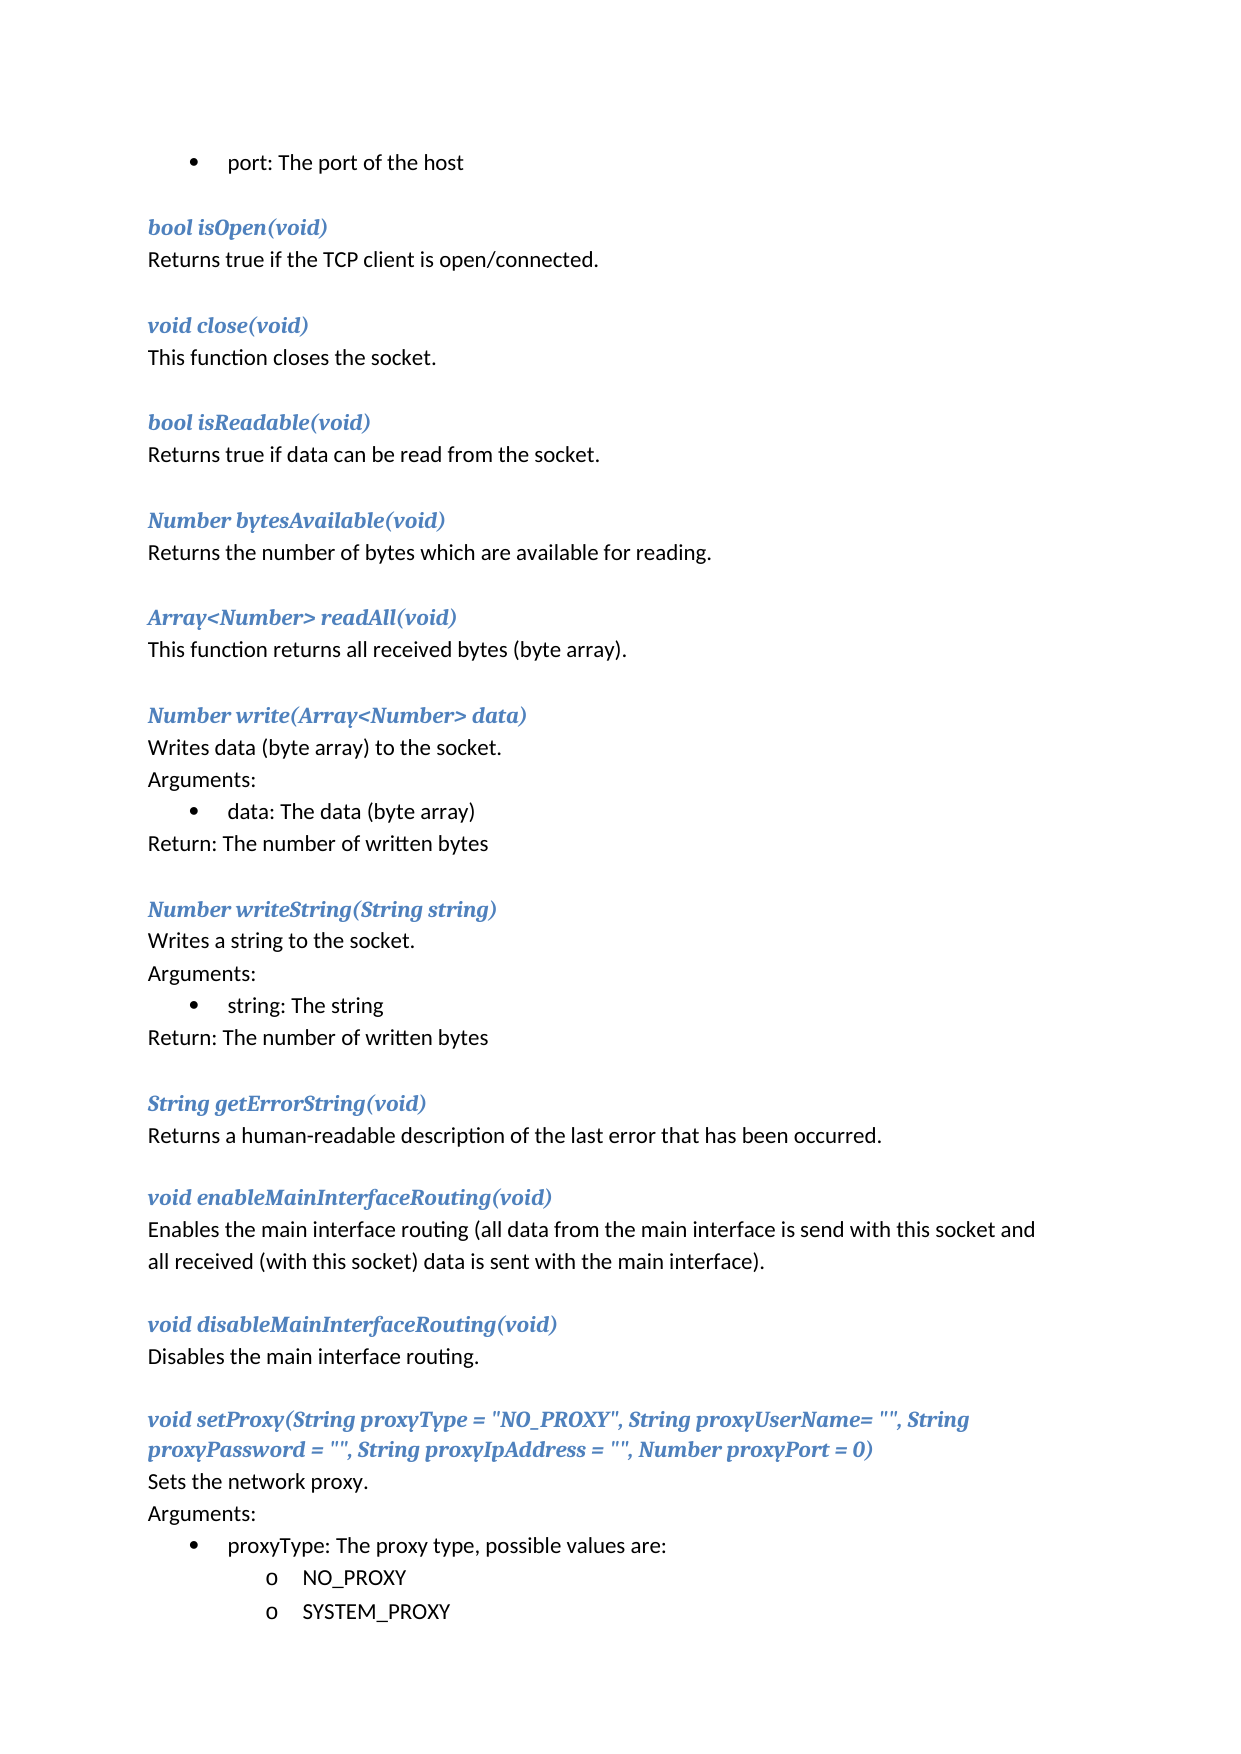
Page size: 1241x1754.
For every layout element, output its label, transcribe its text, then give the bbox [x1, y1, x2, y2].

subtitle bool isOpen(void) [148, 215, 1093, 241]
text Returns true if the TCP client is open/connected. [148, 245, 1093, 273]
subtitle void close(void) [148, 312, 1093, 339]
text Arguments: [148, 959, 1093, 987]
list NO_PROXY [265, 1563, 1093, 1593]
subtitle bool isReadable(void) [148, 410, 1093, 436]
subtitle String getErrorString(void) [148, 1091, 1093, 1117]
text Sets the network proxy. [148, 1467, 1093, 1495]
text This function closes the socket. [148, 343, 1093, 371]
text Writes data (byte array) to the socket. [148, 733, 1093, 761]
list data: The data (byte array) [190, 797, 1093, 825]
subtitle Number bytesAvailable(void) [148, 507, 1093, 534]
text Arguments: [148, 765, 1093, 793]
subtitle Number write(Array<Number> data) [148, 702, 1093, 729]
text Writes a string to the socket. [148, 927, 1093, 955]
text Disables the main interface routing. [148, 1342, 1093, 1370]
list port: The port of the host [190, 148, 1093, 176]
text Enables the main interface routing (all data from the main interface is send with this socket and [148, 1215, 1093, 1243]
text Returns a human-readable description of the last error that has been occurred. [148, 1121, 1093, 1149]
subtitle void enableMainInterfaceRouting(void) [148, 1185, 1093, 1211]
text Returns true if data can be read from the socket. [148, 440, 1093, 468]
text Return: The number of written bytes [148, 1023, 1093, 1051]
list SYSTEM_PROXY [265, 1597, 1093, 1626]
subtitle void disableMainInterfaceRouting(void) [148, 1312, 1093, 1338]
list string: The string [190, 991, 1093, 1019]
list proxyType: The proxy type, possible values are: [190, 1531, 1093, 1559]
subtitle Array<Number> readAll(void) [148, 605, 1093, 631]
text This function returns all received bytes (byte array). [148, 635, 1093, 663]
text Return: The number of written bytes [148, 829, 1093, 857]
text Returns the number of bytes which are available for reading. [148, 538, 1093, 566]
subtitle void setProxy(String proxyType = "NO_PROXY", String proxyUserName= "", String proxyPassword = "", String proxyIpAddress = "", Number proxyPort = 0) [148, 1406, 1093, 1463]
subtitle Number writeString(String string) [148, 896, 1093, 923]
text Arguments: [148, 1499, 1093, 1527]
text all received (with this socket) data is sent with the main interface). [148, 1247, 1093, 1276]
